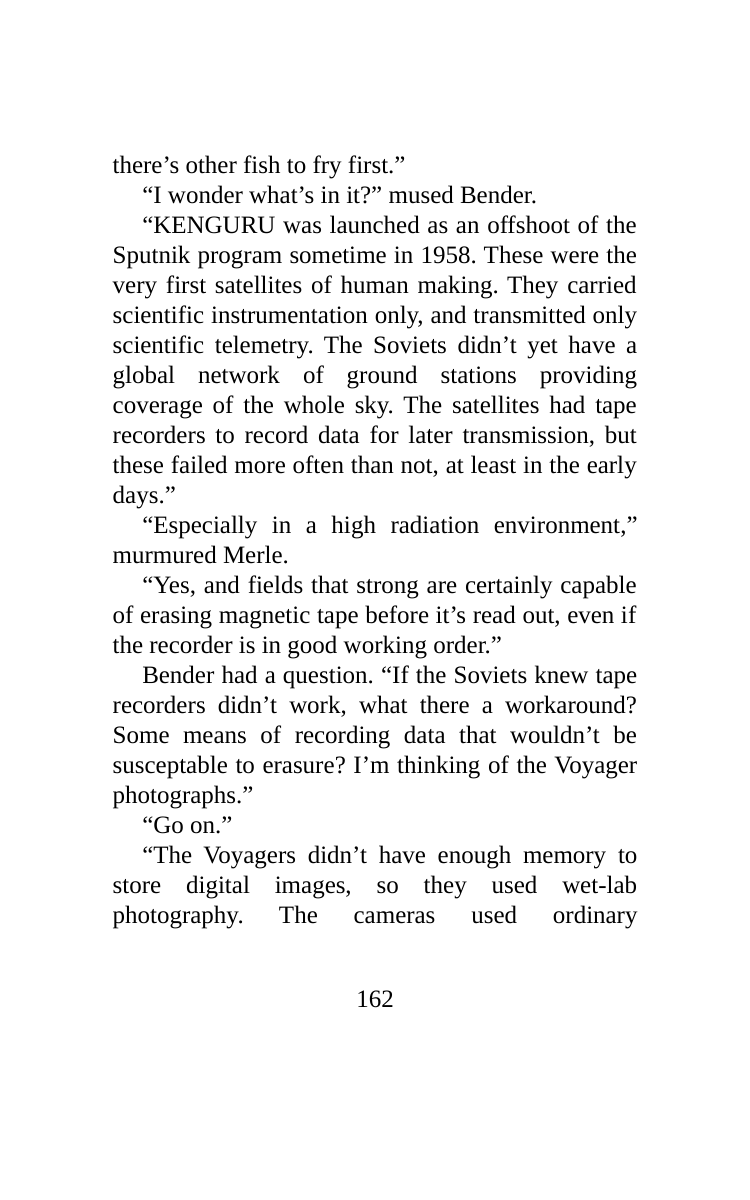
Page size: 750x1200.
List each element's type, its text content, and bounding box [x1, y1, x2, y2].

text Bender had a question. “If the Soviets knew tape recorders didn’t work, what there a workaround? Some means of recording data that wouldn’t be susceptable to erasure? I’m thinking of the Voyager photographs.” [112, 660, 637, 810]
text “The Voyagers didn’t have enough memory to store digital images, so they used wet-lab photography. The cameras used ordinary [112, 840, 637, 930]
text “Especially in a high radiation environment,” murmured Merle. [112, 510, 637, 570]
text “KENGURU was launched as an offshoot of the Sputnik program sometime in 1958. These were the very first satellites of human making. They carried scientific instrumentation only, and transmitted only scientific telemetry. The Soviets didn’t yet have a global network of ground stations providing coverage of the whole sky. The satellites had tape recorders to record data for later transmission, but these failed more often than not, at least in the early days.” [112, 210, 637, 510]
text “I wonder what’s in it?” mused Bender. [112, 180, 637, 210]
text “Yes, and fields that strong are certainly capable of erasing magnetic tape before it’s read out, even if the recorder is in good working order.” [112, 570, 637, 660]
text “Go on.” [112, 810, 637, 840]
text there’s other fish to fry first.” [112, 150, 637, 180]
